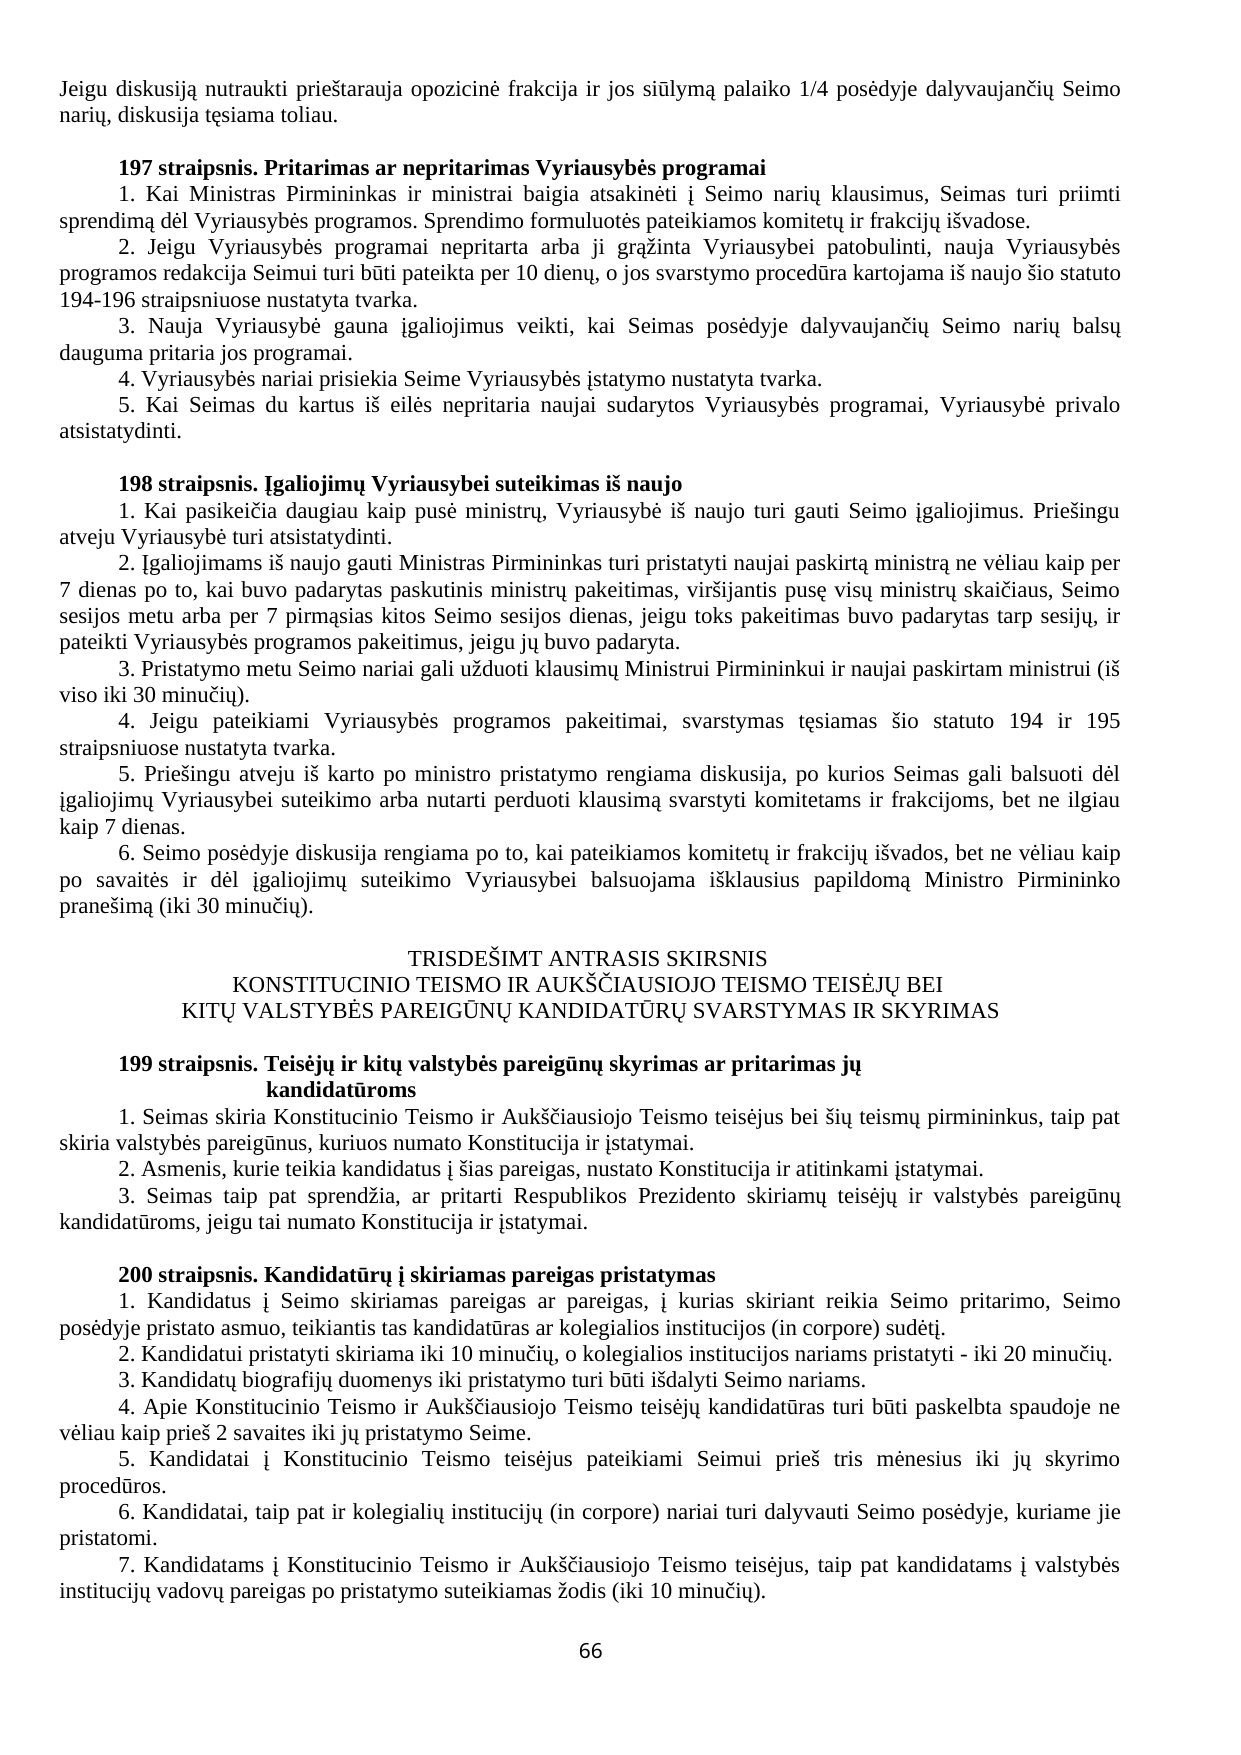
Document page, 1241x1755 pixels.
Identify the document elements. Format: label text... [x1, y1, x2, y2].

text 4. Vyriausybės nariai prisiekia Seime Vyriausybės įstatymo nustatyta tvarka. [59, 365, 1122, 391]
text 6. Kandidatai, taip pat ir kolegialių institucijų (in corpore) nariai turi dalyvauti Seimo posėdyje, kuriame jie pristatomi. [59, 1498, 1122, 1551]
text kandidatūroms [266, 1076, 1122, 1103]
text 3. Nauja Vyriausybė gauna įgaliojimus veikti, kai Seimas posėdyje dalyvaujančių Seimo narių balsų dauguma pritaria jos programai. [59, 312, 1122, 365]
text 1. Kai Ministras Pirmininkas ir ministrai baigia atsakinėti į Seimo narių klausimus, Seimas turi priimti sprendimą dėl Vyriausybės programos. Sprendimo formuluotės pateikiamos komitetų ir frakcijų išvadose. [59, 180, 1122, 233]
text 5. Priešingu atveju iš karto po ministro pristatymo rengiama diskusija, po kurios Seimas gali balsuoti dėl įgaliojimų Vyriausybei suteikimo arba nutarti perduoti klausimą svarstyti komitetams ir frakcijoms, bet ne ilgiau kaip 7 dienas. [59, 760, 1122, 839]
text 3. Seimas taip pat sprendžia, ar pritarti Respublikos Prezidento skiriamų teisėjų ir valstybės pareigūnų kandidatūroms, jeigu tai numato Konstitucija ir įstatymai. [59, 1182, 1122, 1234]
text 199 straipsnis. Teisėjų ir kitų valstybės pareigūnų skyrimas ar pritarimas jų [118, 1050, 1122, 1076]
text 5. Kandidatai į Konstitucinio Teismo teisėjus pateikiami Seimui prieš tris mėnesius iki jų skyrimo procedūros. [59, 1445, 1122, 1498]
text 197 straipsnis. Pritarimas ar nepritarimas Vyriausybės programai [59, 154, 1122, 180]
text 5. Kai Seimas du kartus iš eilės nepritaria naujai sudarytos Vyriausybės programai, Vyriausybė privalo atsistatydinti. [59, 391, 1122, 444]
text 3. Kandidatų biografijų duomenys iki pristatymo turi būti išdalyti Seimo nariams. [59, 1366, 1122, 1393]
text 2. Jeigu Vyriausybės programai nepritarta arba ji grąžinta Vyriausybei patobulinti, nauja Vyriausybės programos redakcija Seimui turi būti pateikta per 10 dienų, o jos svarstymo procedūra kartojama iš naujo šio statuto 194-196 straipsniuose nustatyta tvarka. [59, 233, 1122, 312]
text 2. Įgaliojimams iš naujo gauti Ministras Pirmininkas turi pristatyti naujai paskirtą ministrą ne vėliau kaip per 7 dienas po to, kai buvo padarytas paskutinis ministrų pakeitimas, viršijantis pusę visų ministrų skaičiaus, Seimo sesijos metu arba per 7 pirmąsias kitos Seimo sesijos dienas, jeigu toks pakeitimas buvo padarytas tarp sesijų, ir pateikti Vyriausybės programos pakeitimus, jeigu jų buvo padaryta. [59, 549, 1122, 655]
text Jeigu diskusiją nutraukti prieštarauja opozicinė frakcija ir jos siūlymą palaiko 1/4 posėdyje dalyvaujančių Seimo narių, diskusija tęsiama toliau. [59, 75, 1122, 128]
text 4. Jeigu pateikiami Vyriausybės programos pakeitimai, svarstymas tęsiamas šio statuto 194 ir 195 straipsniuose nustatyta tvarka. [59, 707, 1122, 760]
text 4. Apie Konstitucinio Teismo ir Aukščiausiojo Teismo teisėjų kandidatūras turi būti paskelbta spaudoje ne vėliau kaip prieš 2 savaites iki jų pristatymo Seime. [59, 1393, 1122, 1445]
text 2. Kandidatui pristatyti skiriama iki 10 minučių, o kolegialios institucijos nariams pristatyti - iki 20 minučių. [59, 1340, 1122, 1366]
text KITŲ VALSTYBĖS PAREIGŪNŲ KANDIDATŪRŲ SVARSTYMAS IR SKYRIMAS [59, 997, 1122, 1024]
text 7. Kandidatams į Konstitucinio Teismo ir Aukščiausiojo Teismo teisėjus, taip pat kandidatams į valstybės institucijų vadovų pareigas po pristatymo suteikiamas žodis (iki 10 minučių). [59, 1551, 1122, 1603]
text 198 straipsnis. Įgaliojimų Vyriausybei suteikimas iš naujo [59, 470, 1122, 497]
text TRISDEŠIMT ANTRASIS SKIRSNIS [59, 945, 1122, 971]
text 3. Pristatymo metu Seimo nariai gali užduoti klausimų Ministrui Pirmininkui ir naujai paskirtam ministrui (iš viso iki 30 minučių). [59, 655, 1122, 707]
text KONSTITUCINIO TEISMO IR AUKŠČIAUSIOJO TEISMO TEISĖJŲ BEI [59, 971, 1122, 997]
text 1. Seimas skiria Konstitucinio Teismo ir Aukščiausiojo Teismo teisėjus bei šių teismų pirmininkus, taip pat skiria valstybės pareigūnus, kuriuos numato Konstitucija ir įstatymai. [59, 1103, 1122, 1156]
text 1. Kai pasikeičia daugiau kaip pusė ministrų, Vyriausybė iš naujo turi gauti Seimo įgaliojimus. Priešingu atveju Vyriausybė turi atsistatydinti. [59, 497, 1122, 549]
text 6. Seimo posėdyje diskusija rengiama po to, kai pateikiamos komitetų ir frakcijų išvados, bet ne vėliau kaip po savaitės ir dėl įgaliojimų suteikimo Vyriausybei balsuojama išklausius papildomą Ministro Pirmininko pranešimą (iki 30 minučių). [59, 839, 1122, 918]
text 2. Asmenis, kurie teikia kandidatus į šias pareigas, nustato Konstitucija ir atitinkami įstatymai. [59, 1156, 1122, 1182]
text 1. Kandidatus į Seimo skiriamas pareigas ar pareigas, į kurias skiriant reikia Seimo pritarimo, Seimo posėdyje pristato asmuo, teikiantis tas kandidatūras ar kolegialios institucijos (in corpore) sudėtį. [59, 1287, 1122, 1340]
text 200 straipsnis. Kandidatūrų į skiriamas pareigas pristatymas [59, 1261, 1122, 1287]
